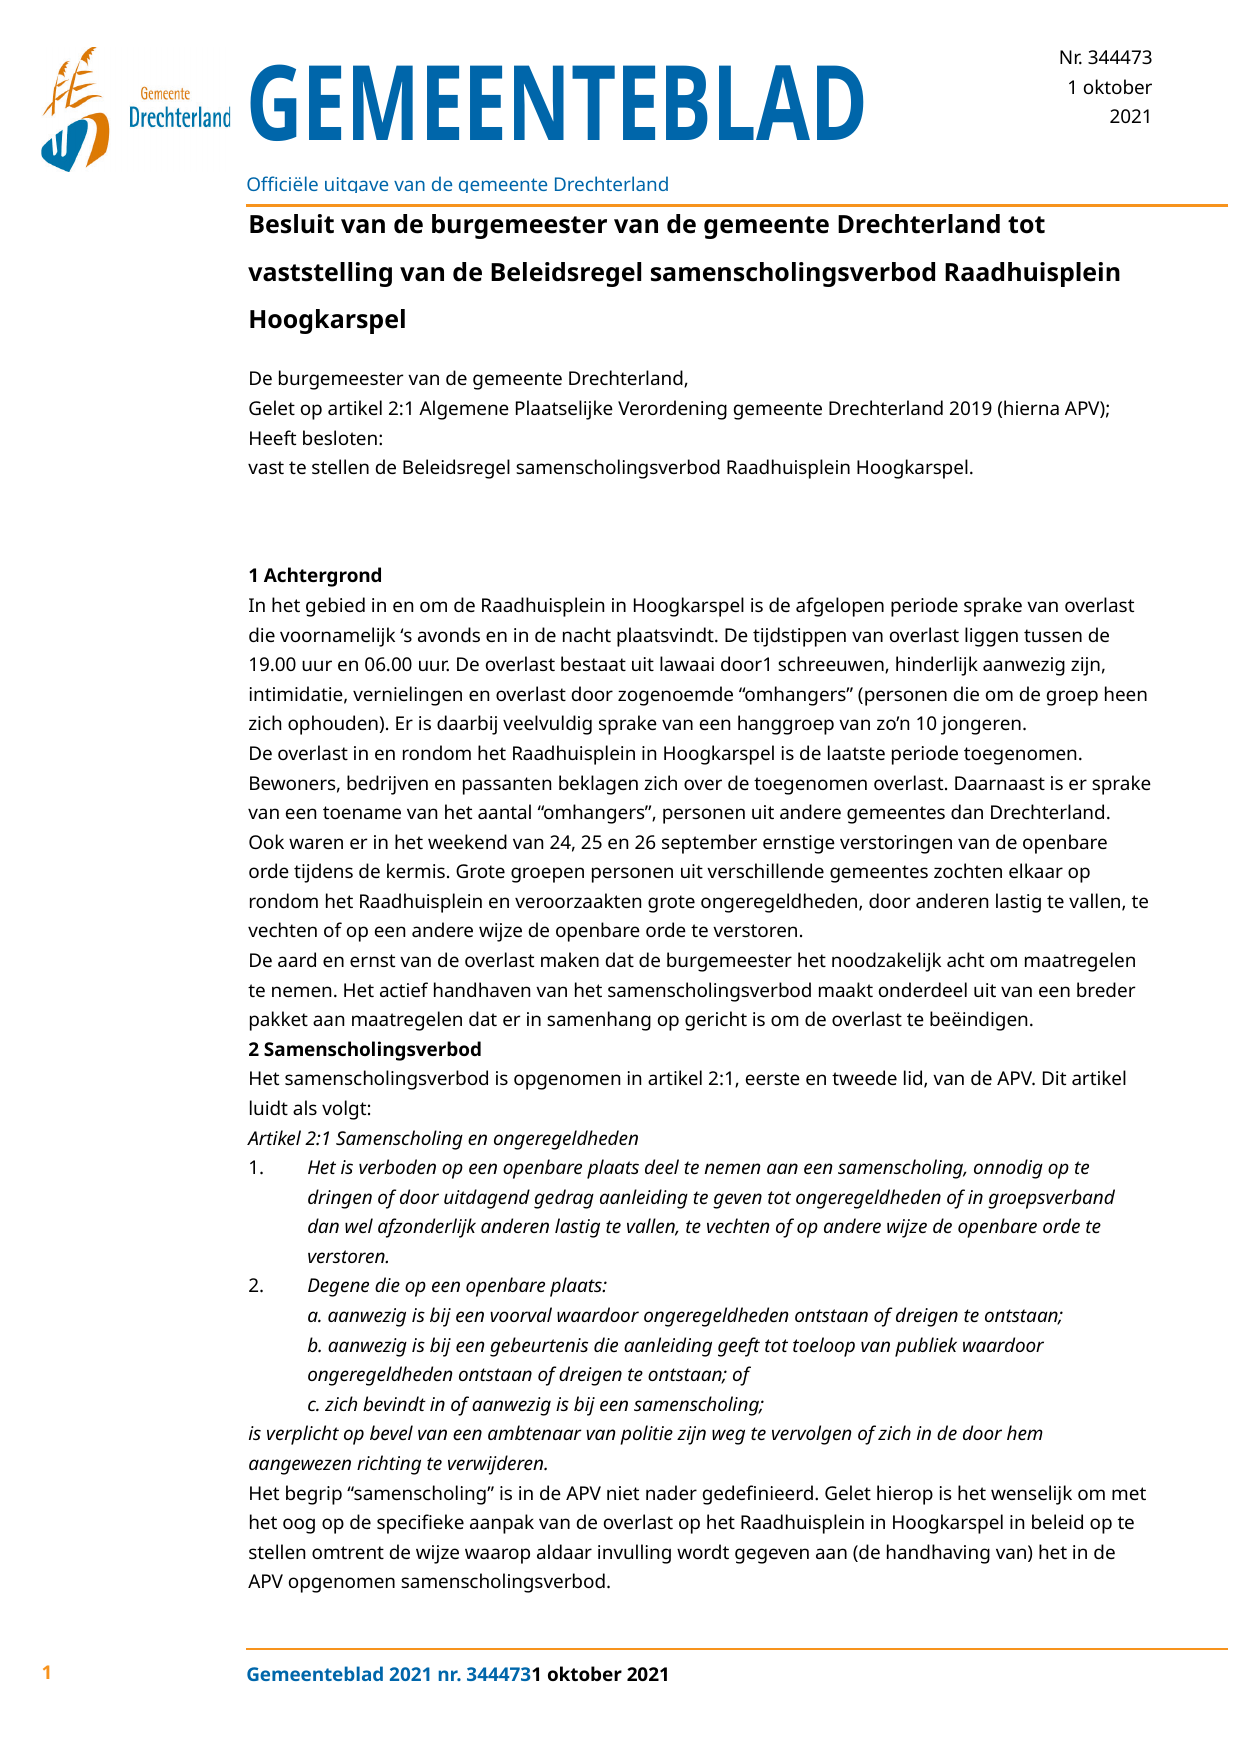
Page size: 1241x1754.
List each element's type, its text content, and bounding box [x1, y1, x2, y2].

text De overlast in en rondom het Raadhuisplein in Hoogkarspel is de laatste periode toegenomen. Bewoners, bedrijven en passanten beklagen zich over de toegenomen overlast. Daarnaast is er sprake van een toename van het aantal “omhangers”, personen uit andere gemeentes dan Drechterland. Ook waren er in het weekend van 24, 25 en 26 september ernstige verstoringen van de openbare orde tijdens de kermis. Grote groepen personen uit verschillende gemeentes zochten elkaar op rondom het Raadhuisplein en veroorzaakten grote ongeregeldheden, door anderen lastig te vallen, te vechten of op een andere wijze de openbare orde te verstoren. [248, 740, 1152, 943]
text Het samenscholingsverbod is opgenomen in artikel 2:1, eerste en tweede lid, van de APV. Dit artikel luidt als volgt: [248, 1066, 1152, 1121]
picture [41, 158, 64, 172]
text Gelet op artikel 2:1 Algemene Plaatselijke Verordening gemeente Drechterland 2019 (hierna APV); [248, 395, 1152, 421]
list Het is verboden op een openbare plaats deel te nemen aan een samenscholing, onnodig op te dringen of door uitdagend gedrag aanleiding te geven tot ongeregeldheden of in groepsverband dan wel afzonderlijk anderen lastig te vallen, te vechten of op andere wijze de openbare orde te verstoren. [248, 1154, 1152, 1269]
list c. zich bevindt in of aanwezig is bij een samenscholing; [248, 1391, 1152, 1417]
text is verplicht op bevel van een ambtenaar van politie zijn weg te vervolgen of zich in de door hem aangewezen richting te verwijderen. [248, 1421, 1152, 1476]
text De burgemeester van de gemeente Drechterland, [248, 366, 1152, 391]
list b. aanwezig is bij een gebeurtenis die aanleiding geeft tot toeloop van publiek waardoor ongeregeldheden ontstaan of dreigen te ontstaan; of [248, 1332, 1152, 1387]
text Het begrip “samenscholing” is in de APV niet nader gedefinieerd. Gelet hierop is het wenselijk om met het oog op de specifieke aanpak van de overlast op het Raadhuisplein in Hoogkarspel in beleid op te stellen omtrent de wijze waarop aldaar invulling wordt gegeven aan (de handhaving van) het in de APV opgenomen samenscholingsverbod. [248, 1480, 1152, 1594]
text 2 Samenscholingsverbod [248, 1036, 1152, 1062]
picture [226, 115, 231, 124]
list Degene die op een openbare plaats: [248, 1273, 1152, 1298]
list a. aanwezig is bij een voorval waardoor ongeregeldheden ontstaan of dreigen te ontstaan; [248, 1302, 1152, 1328]
text 1 Achtergrond [248, 563, 1152, 588]
text Artikel 2:1 Samenscholing en ongeregeldheden [248, 1125, 1152, 1151]
text Heeft besloten: [248, 425, 1152, 450]
text Besluit van de burgemeester van de gemeente Drechterland tot vaststelling van de Beleidsregel samenscholingsverbod Raadhuisplein Hoogkarspel [248, 207, 1152, 336]
text vast te stellen de Beleidsregel samenscholingsverbod Raadhuisplein Hoogkarspel. [248, 454, 1152, 480]
picture [41, 47, 231, 172]
text De aard en ernst van de overlast maken dat de burgemeester het noodzakelijk acht om maatregelen te nemen. Het actief handhaven van het samenscholingsverbod maakt onderdeel uit van een breder pakket aan maatregelen dat er in samenhang op gericht is om de overlast te beëindigen. [248, 947, 1152, 1032]
text In het gebied in en om de Raadhuisplein in Hoogkarspel is de afgelopen periode sprake van overlast die voornamelijk ‘s avonds en in de nacht plaatsvindt. De tijdstippen van overlast liggen tussen de 19.00 uur en 06.00 uur. De overlast bestaat uit lawaai door1 schreeuwen, hinderlijk aanwezig zijn, intimidatie, vernielingen en overlast door zogenoemde “omhangers” (personen die om de groep heen zich ophouden). Er is daarbij veelvuldig sprake van een hanggroep van zo’n 10 jongeren. [248, 592, 1152, 736]
